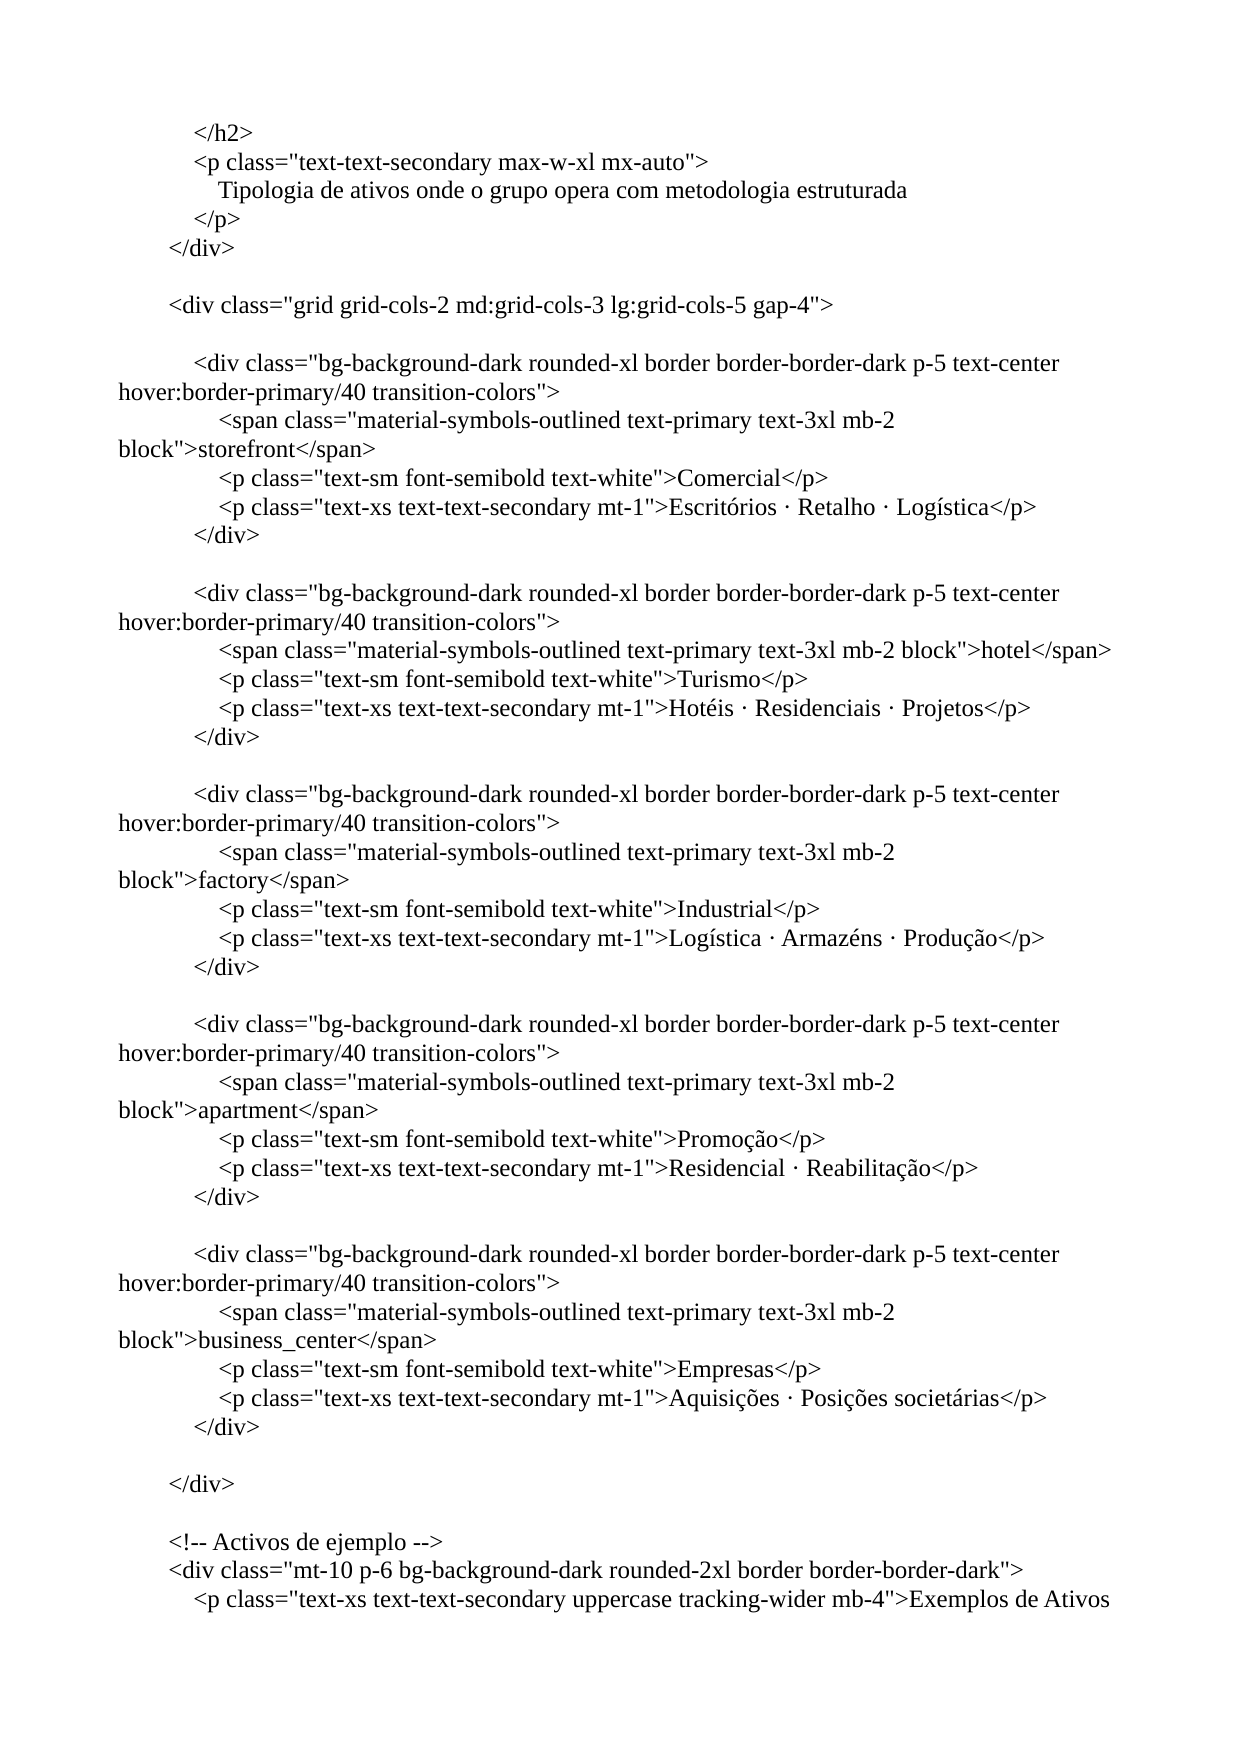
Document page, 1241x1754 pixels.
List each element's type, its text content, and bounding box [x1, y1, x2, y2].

table_cell </h2> <p class="text-text-secondary max-w-xl mx-auto"> Tipologia de ativos onde o grupo opera com metodologia estruturada </p> </div> <div class="grid grid-cols-2 md:grid-cols-3 lg:grid-cols-5 gap-4"> <div class="bg-background-dark rounded-xl border border-border-dark p-5 text-center hover:border-primary/40 transition-colors"> <span class="material-symbols-outlined text-primary text-3xl mb-2 block">storefront</span> <p class="text-sm font-semibold text-white">Comercial</p> <p class="text-xs text-text-secondary mt-1">Escritórios · Retalho · Logística</p> </div> <div class="bg-background-dark rounded-xl border border-border-dark p-5 text-center hover:border-primary/40 transition-colors"> <span class="material-symbols-outlined text-primary text-3xl mb-2 block">hotel</span> <p class="text-sm font-semibold text-white">Turismo</p> <p class="text-xs text-text-secondary mt-1">Hotéis · Residenciais · Projetos</p> </div> <div class="bg-background-dark rounded-xl border border-border-dark p-5 text-center hover:border-primary/40 transition-colors"> <span class="material-symbols-outlined text-primary text-3xl mb-2 block">factory</span> <p class="text-sm font-semibold text-white">Industrial</p> <p class="text-xs text-text-secondary mt-1">Logística · Armazéns · Produção</p> </div> <div class="bg-background-dark rounded-xl border border-border-dark p-5 text-center hover:border-primary/40 transition-colors"> <span class="material-symbols-outlined text-primary text-3xl mb-2 block">apartment</span> <p class="text-sm font-semibold text-white">Promoção</p> <p class="text-xs text-text-secondary mt-1">Residencial · Reabilitação</p> </div> <div class="bg-background-dark rounded-xl border border-border-dark p-5 text-center hover:border-primary/40 transition-colors"> <span class="material-symbols-outlined text-primary text-3xl mb-2 block">business_center</span> <p class="text-sm font-semibold text-white">Empresas</p> <p class="text-xs text-text-secondary mt-1">Aquisições · Posições societárias</p> </div> </div> <!-- Activos de ejemplo --> <div class="mt-10 p-6 bg-background-dark rounded-2xl border border-border-dark"> <p class="text-xs text-text-secondary uppercase tracking-wider mb-4">Exemplos de Ativos [118, 118, 1122, 1613]
